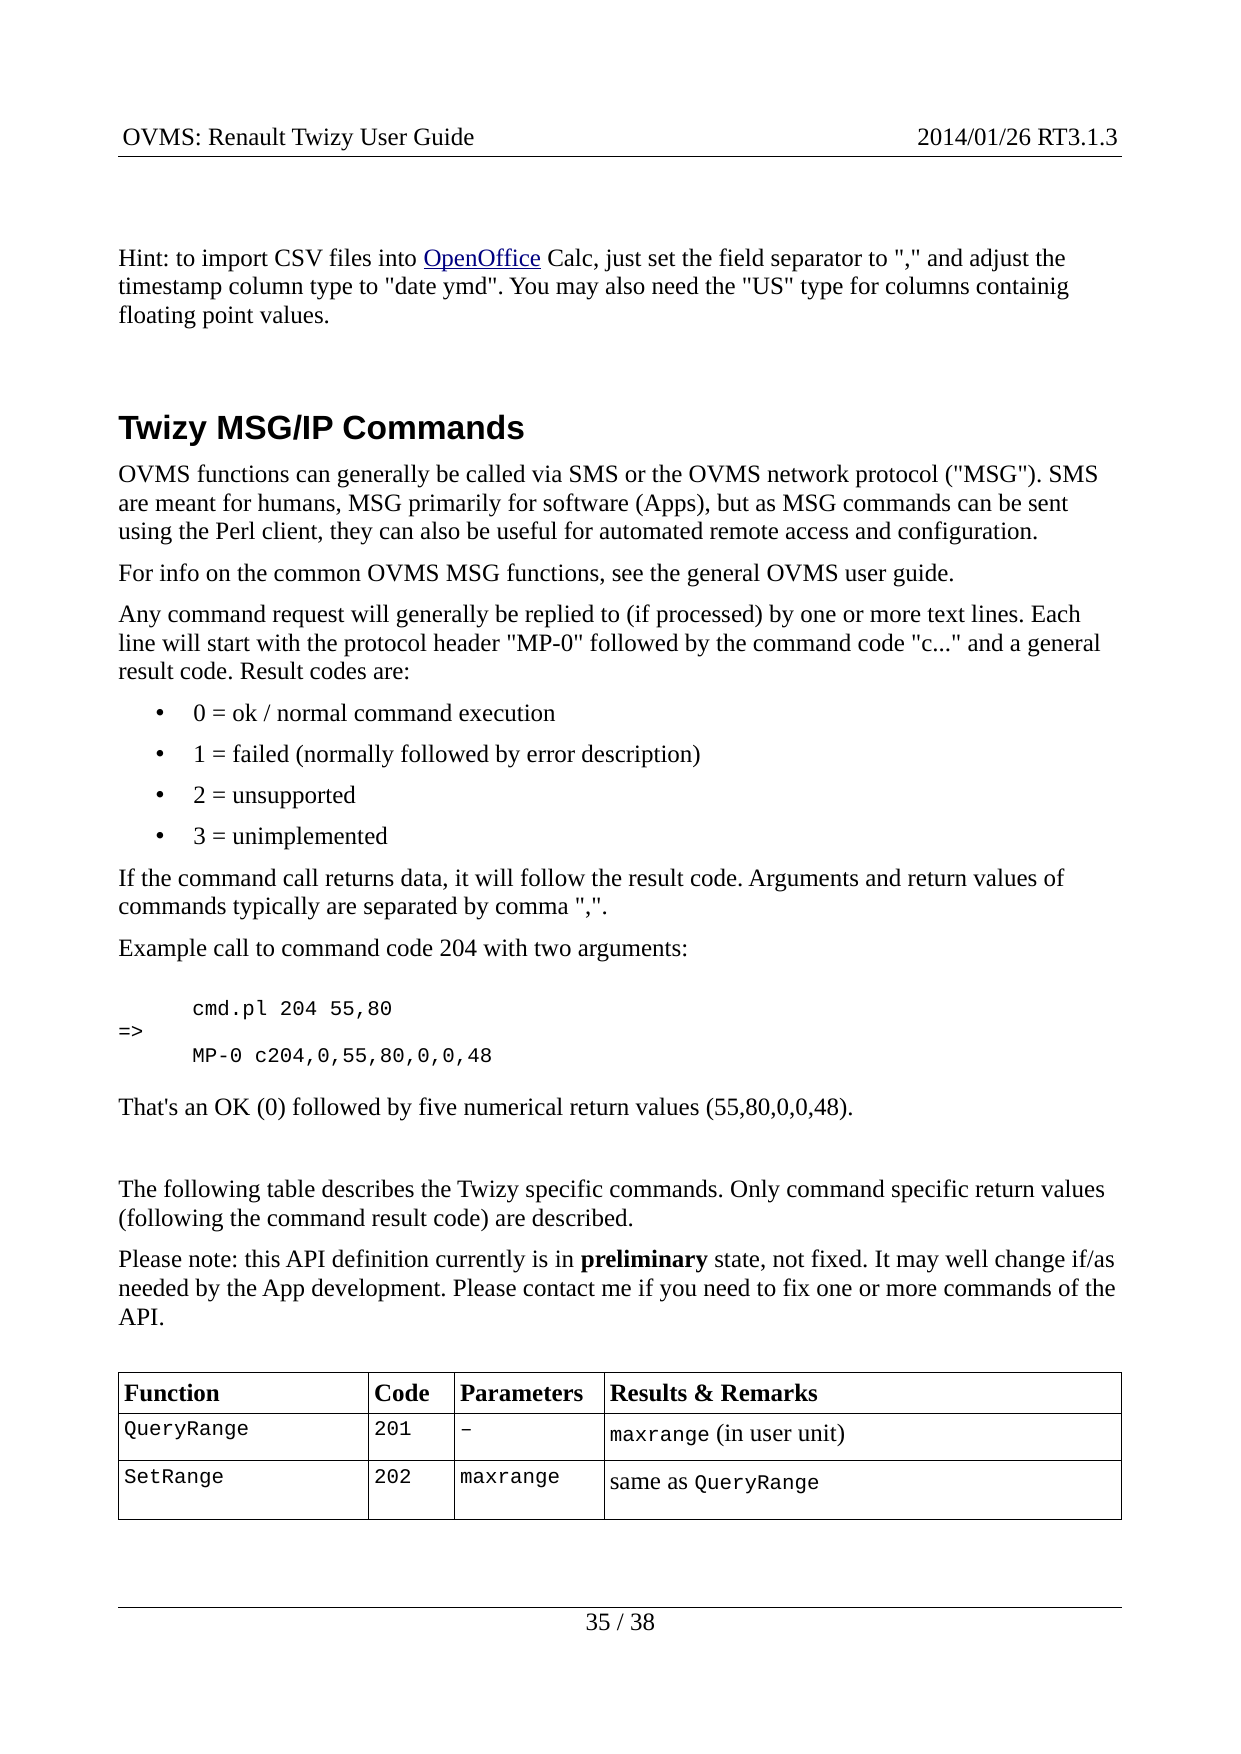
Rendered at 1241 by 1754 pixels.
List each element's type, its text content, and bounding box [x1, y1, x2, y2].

list 3 = unimplemented [156, 821, 1122, 850]
table_header Parameters [455, 1373, 604, 1412]
text That's an OK (0) followed by five numerical return values (55,80,0,0,48). [118, 1092, 1122, 1121]
list 0 = ok / normal command execution [156, 698, 1122, 726]
table_cell QueryRange [119, 1414, 368, 1460]
text Example call to command code 204 with two arguments: [118, 933, 1122, 961]
text Please note: this API definition currently is in preliminary state, not fixed. It may well change if/as needed by the App development. Please contact me if you need to fix one or more commands of the API. [118, 1244, 1122, 1331]
table_cell SetRange [119, 1461, 368, 1519]
table_cell maxrange (in user unit) [605, 1414, 1121, 1460]
text Hint: to import CSV files into OpenOffice Calc, just set the field separator to "," and adjust the timestamp column type to "date ymd". You may also need the "US" type for columns containig floating point values. [118, 214, 1122, 329]
table_cell maxrange [455, 1461, 604, 1519]
text The following table describes the Twizy specific commands. Only command specific return values (following the command result code) are described. [118, 1174, 1122, 1232]
text Any command request will generally be replied to (if processed) by one or more text lines. Each line will start with the protocol header "MP-0" followed by the command code "c..." and a general result code. Result codes are: [118, 599, 1122, 685]
text MP-0 c204,0,55,80,0,0,48 [118, 1045, 1122, 1068]
table_header Code [369, 1373, 454, 1412]
subtitle Twizy MSG/IP Commands [118, 408, 1122, 446]
list 1 = failed (normally followed by error description) [156, 739, 1122, 768]
text => [118, 1021, 1122, 1045]
table_header Function [119, 1373, 368, 1412]
table_cell – [455, 1414, 604, 1460]
text For info on the common OVMS MSG functions, see the general OVMS user guide. [118, 558, 1122, 586]
table_cell 201 [369, 1414, 454, 1460]
table_header Results & Remarks [605, 1373, 1121, 1412]
table_cell 202 [369, 1461, 454, 1519]
text OVMS functions can generally be called via SMS or the OVMS network protocol ("MSG"). SMS are meant for humans, MSG primarily for software (Apps), but as MSG commands can be sent using the Perl client, they can also be useful for automated remote access and configuration. [118, 459, 1122, 545]
table_cell same as QueryRange [605, 1461, 1121, 1519]
text If the command call returns data, it will follow the result code. Arguments and return values of commands typically are separated by comma ",". [118, 863, 1122, 920]
text cmd.pl 204 55,80 [118, 997, 1122, 1021]
list 2 = unsupported [156, 780, 1122, 809]
